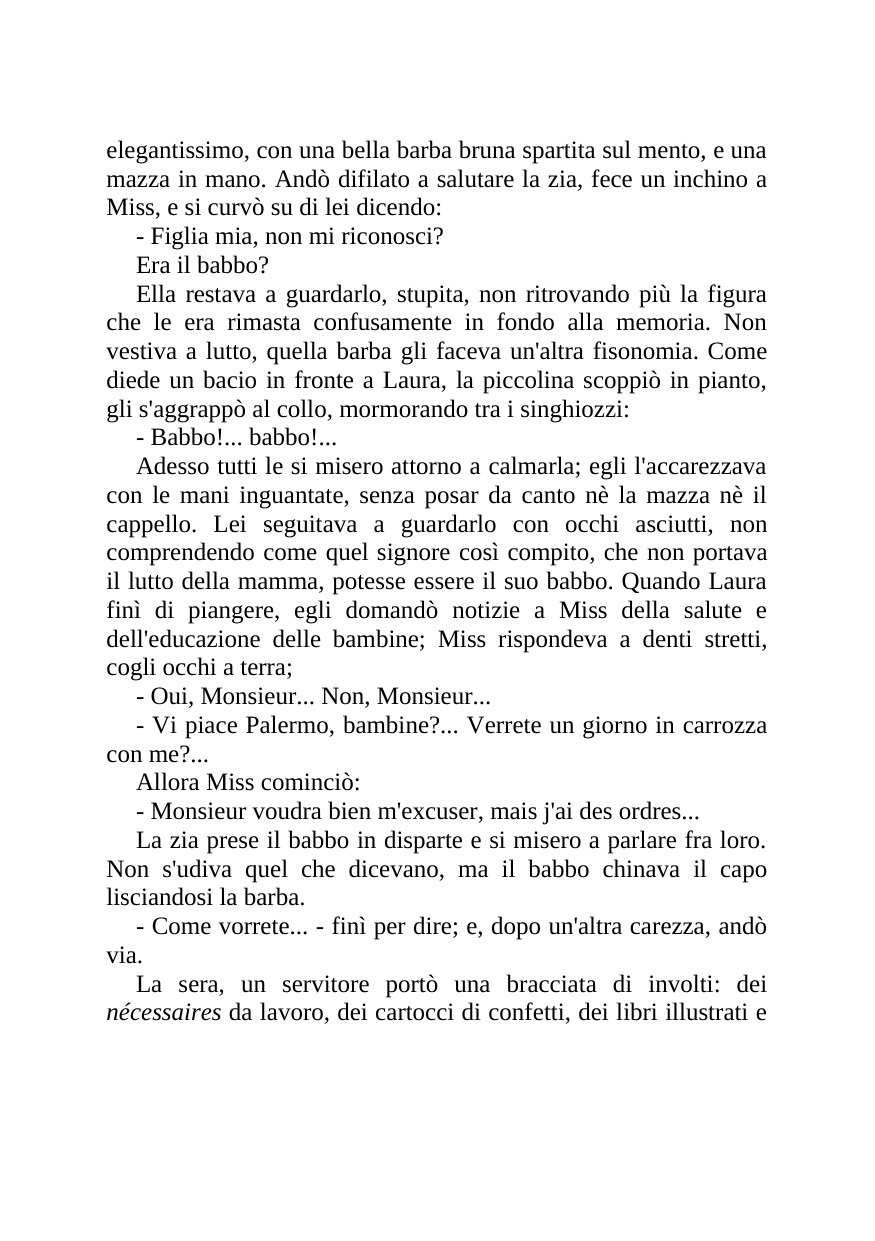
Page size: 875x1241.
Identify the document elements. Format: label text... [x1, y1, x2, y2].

text elegantissimo, con una bella barba bruna spartita sul mento, e una mazza in mano. Andò difilato a salutare la zia, fece un inchino a Miss, e si curvò su di lei dicendo: [106, 135, 768, 221]
text Adesso tutti le si misero attorno a calmarla; egli l'accarezzava con le mani inguantate, senza posar da canto nè la mazza nè il cappello. Lei seguitava a guardarlo con occhi asciutti, non comprendendo come quel signore così compito, che non portava il lutto della mamma, potesse essere il suo babbo. Quando Laura finì di piangere, egli domandò notizie a Miss della salute e dell'educazione delle bambine; Miss rispondeva a denti stretti, cogli occhi a terra; [106, 451, 768, 681]
text Ella restava a guardarlo, stupita, non ritrovando più la figura che le era rimasta confusamente in fondo alla memoria. Non vestiva a lutto, quella barba gli faceva un'altra fisonomia. Come diede un bacio in fronte a Laura, la piccolina scoppiò in pianto, gli s'aggrappò al collo, mormorando tra i singhiozzi: [106, 279, 768, 422]
text Allora Miss cominciò: [106, 767, 768, 796]
text La sera, un servitore portò una bracciata di involti: dei nécessaires da lavoro, dei cartocci di confetti, dei libri illustrati e [106, 969, 768, 1026]
text - Oui, Monsieur... Non, Monsieur... [106, 681, 768, 710]
text Era il babbo? [106, 250, 768, 279]
text - Figlia mia, non mi riconosci? [106, 221, 768, 250]
text - Come vorrete... - finì per dire; e, dopo un'altra carezza, andò via. [106, 911, 768, 969]
text - Babbo!... babbo!... [106, 422, 768, 451]
text - Monsieur voudra bien m'excuser, mais j'ai des ordres... [106, 796, 768, 825]
text - Vi piace Palermo, bambine?... Verrete un giorno in carrozza con me?... [106, 710, 768, 767]
text La zia prese il babbo in disparte e si misero a parlare fra loro. Non s'udiva quel che dicevano, ma il babbo chinava il capo lisciandosi la barba. [106, 825, 768, 911]
